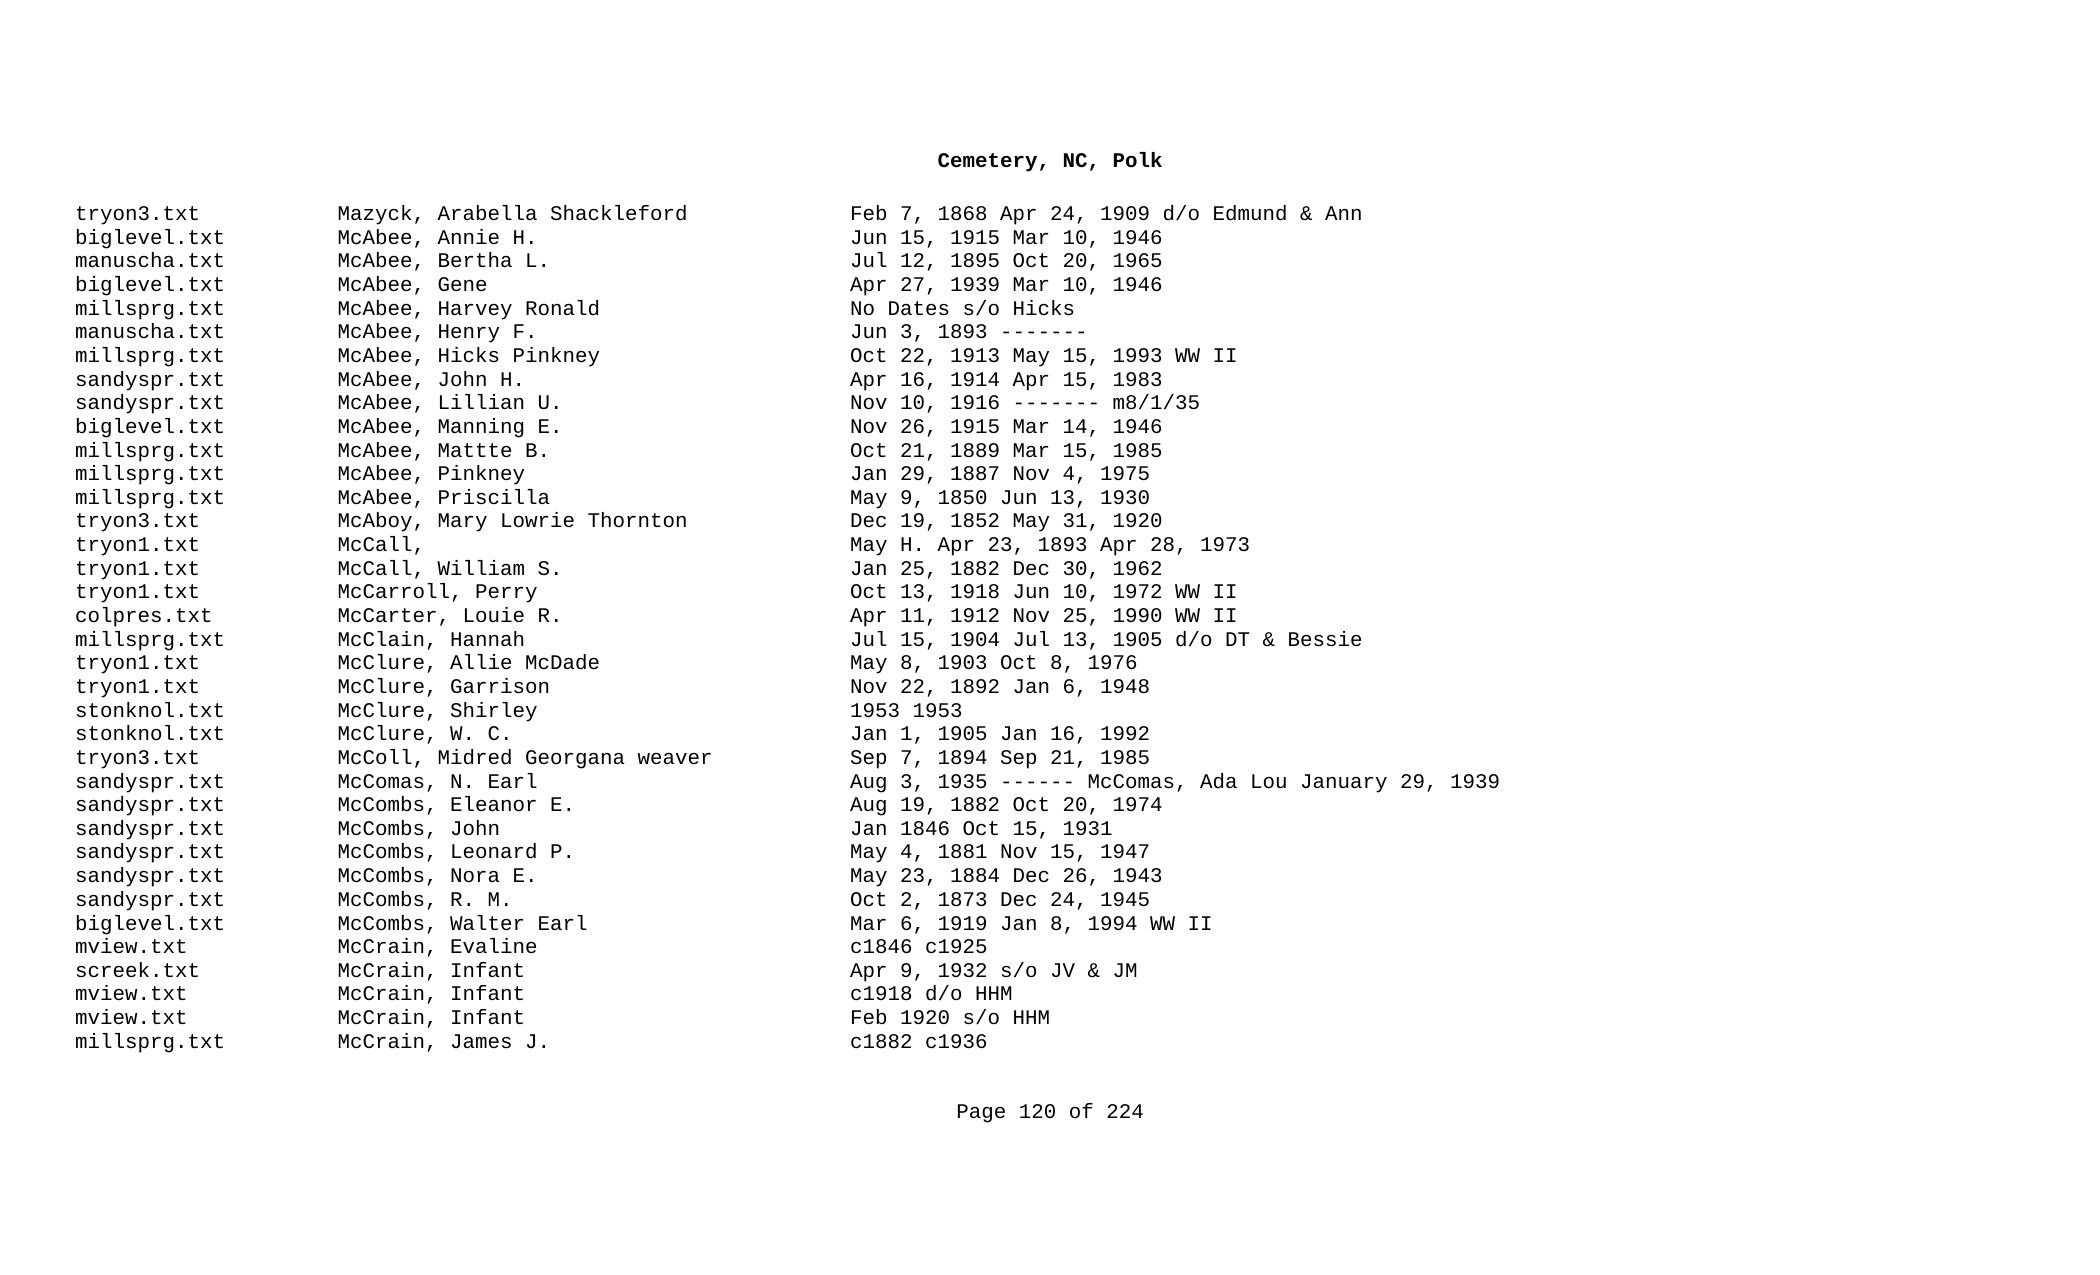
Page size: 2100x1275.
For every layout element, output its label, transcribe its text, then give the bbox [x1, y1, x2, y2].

text millsprg.txt McAbee, Harvey Ronald No Dates s/o Hicks [75, 298, 2025, 321]
text tryon1.txt McCall, William S. Jan 25, 1882 Dec 30, 1962 [75, 558, 2025, 581]
text manuscha.txt McAbee, Bertha L. Jul 12, 1895 Oct 20, 1965 [75, 250, 2025, 274]
text colpres.txt McCarter, Louie R. Apr 11, 1912 Nov 25, 1990 WW II [75, 605, 2025, 629]
text mview.txt McCrain, Infant c1918 d/o HHM [75, 983, 2025, 1007]
text biglevel.txt McAbee, Manning E. Nov 26, 1915 Mar 14, 1946 [75, 416, 2025, 439]
text sandyspr.txt McCombs, Nora E. May 23, 1884 Dec 26, 1943 [75, 865, 2025, 889]
text millsprg.txt McAbee, Pinkney Jan 29, 1887 Nov 4, 1975 [75, 463, 2025, 487]
text sandyspr.txt McAbee, Lillian U. Nov 10, 1916 ------- m8/1/35 [75, 392, 2025, 416]
text tryon1.txt McCall, May H. Apr 23, 1893 Apr 28, 1973 [75, 534, 2025, 558]
text biglevel.txt McAbee, Gene Apr 27, 1939 Mar 10, 1946 [75, 274, 2025, 298]
text biglevel.txt McAbee, Annie H. Jun 15, 1915 Mar 10, 1946 [75, 227, 2025, 250]
text millsprg.txt McClain, Hannah Jul 15, 1904 Jul 13, 1905 d/o DT & Bessie [75, 629, 2025, 652]
text mview.txt McCrain, Infant Feb 1920 s/o HHM [75, 1007, 2025, 1031]
text sandyspr.txt McCombs, R. M. Oct 2, 1873 Dec 24, 1945 [75, 889, 2025, 912]
text tryon1.txt McCarroll, Perry Oct 13, 1918 Jun 10, 1972 WW II [75, 581, 2025, 605]
text millsprg.txt McAbee, Hicks Pinkney Oct 22, 1913 May 15, 1993 WW II [75, 345, 2025, 369]
text sandyspr.txt McCombs, Leonard P. May 4, 1881 Nov 15, 1947 [75, 842, 2025, 865]
text stonknol.txt McClure, W. C. Jan 1, 1905 Jan 16, 1992 [75, 723, 2025, 747]
text manuscha.txt McAbee, Henry F. Jun 3, 1893 ------- [75, 321, 2025, 345]
text sandyspr.txt McCombs, John Jan 1846 Oct 15, 1931 [75, 818, 2025, 842]
text screek.txt McCrain, Infant Apr 9, 1932 s/o JV & JM [75, 960, 2025, 983]
text sandyspr.txt McComas, N. Earl Aug 3, 1935 ------ McComas, Ada Lou January 29, 1939 [75, 771, 2025, 794]
text biglevel.txt McCombs, Walter Earl Mar 6, 1919 Jan 8, 1994 WW II [75, 912, 2025, 936]
text millsprg.txt McAbee, Priscilla May 9, 1850 Jun 13, 1930 [75, 487, 2025, 511]
text stonknol.txt McClure, Shirley 1953 1953 [75, 700, 2025, 723]
text sandyspr.txt McAbee, John H. Apr 16, 1914 Apr 15, 1983 [75, 369, 2025, 392]
text mview.txt McCrain, Evaline c1846 c1925 [75, 936, 2025, 960]
text sandyspr.txt McCombs, Eleanor E. Aug 19, 1882 Oct 20, 1974 [75, 794, 2025, 818]
text tryon1.txt McClure, Garrison Nov 22, 1892 Jan 6, 1948 [75, 676, 2025, 700]
text tryon1.txt McClure, Allie McDade May 8, 1903 Oct 8, 1976 [75, 652, 2025, 676]
text tryon3.txt McAboy, Mary Lowrie Thornton Dec 19, 1852 May 31, 1920 [75, 511, 2025, 534]
text tryon3.txt McColl, Midred Georgana weaver Sep 7, 1894 Sep 21, 1985 [75, 747, 2025, 771]
text tryon3.txt Mazyck, Arabella Shackleford Feb 7, 1868 Apr 24, 1909 d/o Edmund & Ann [75, 203, 2025, 227]
text millsprg.txt McAbee, Mattte B. Oct 21, 1889 Mar 15, 1985 [75, 439, 2025, 463]
text millsprg.txt McCrain, James J. c1882 c1936 [75, 1031, 2025, 1054]
